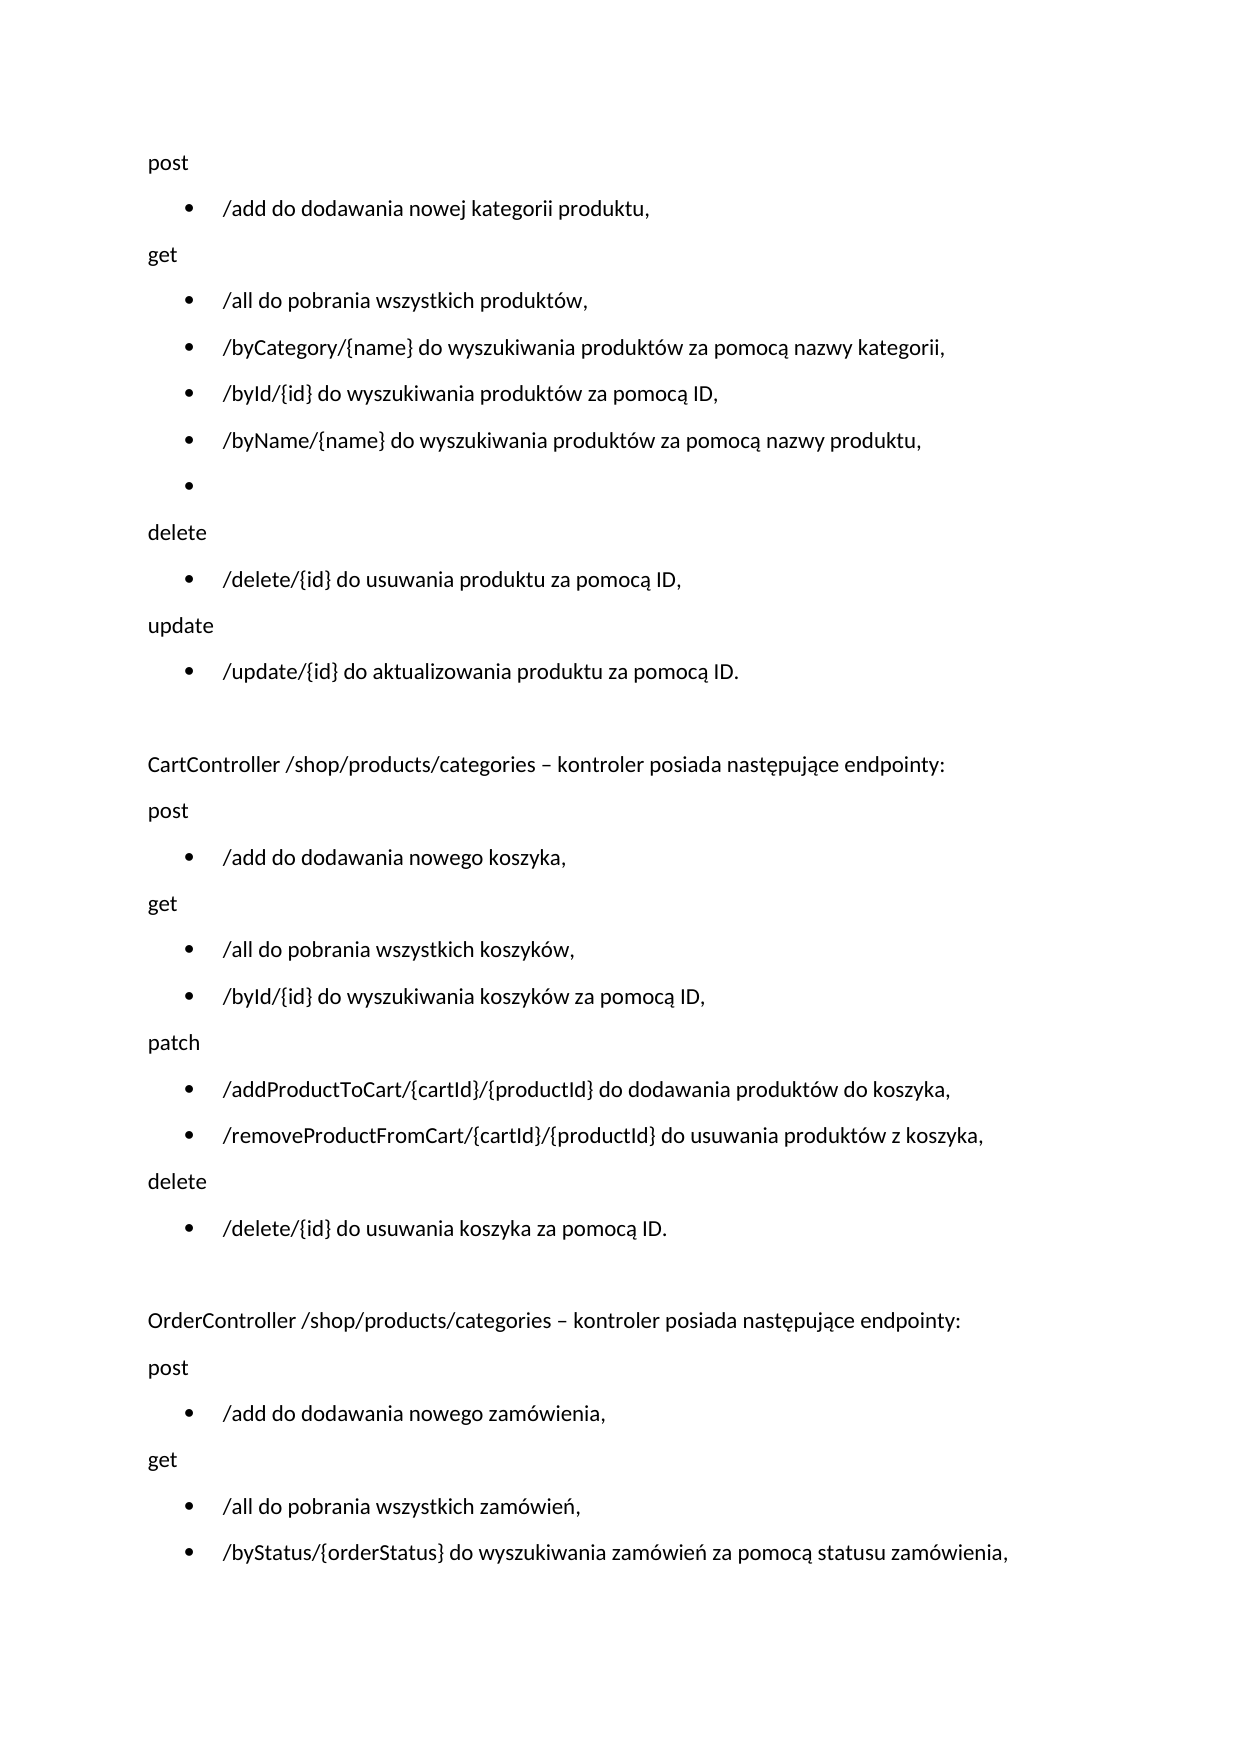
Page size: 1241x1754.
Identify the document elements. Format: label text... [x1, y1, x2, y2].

text post [148, 148, 1093, 176]
list /byStatus/{orderStatus} do wyszukiwania zamówień za pomocą statusu zamówienia, [185, 1538, 1093, 1566]
list /add do dodawania nowej kategorii produktu, [185, 194, 1093, 222]
text post [148, 797, 1093, 824]
list /byId/{id} do wyszukiwania produktów za pomocą ID, [185, 379, 1093, 407]
text get [148, 240, 1093, 268]
text update [148, 611, 1093, 639]
list /byId/{id} do wyszukiwania koszyków za pomocą ID, [185, 982, 1093, 1010]
text get [148, 889, 1093, 917]
text delete [148, 518, 1093, 546]
list /add do dodawania nowego koszyka, [185, 843, 1093, 871]
list /removeProductFromCart/{cartId}/{productId} do usuwania produktów z koszyka, [185, 1121, 1093, 1149]
text OrderController /shop/products/categories – kontroler posiada następujące endpointy: [148, 1306, 1093, 1334]
text post [148, 1353, 1093, 1381]
list /all do pobrania wszystkich koszyków, [185, 936, 1093, 964]
list /addProductToCart/{cartId}/{productId} do dodawania produktów do koszyka, [185, 1075, 1093, 1103]
text delete [148, 1167, 1093, 1195]
list /byCategory/{name} do wyszukiwania produktów za pomocą nazwy kategorii, [185, 333, 1093, 361]
list /add do dodawania nowego zamówienia, [185, 1399, 1093, 1427]
list /all do pobrania wszystkich zamówień, [185, 1492, 1093, 1520]
text get [148, 1446, 1093, 1473]
list /update/{id} do aktualizowania produktu za pomocą ID. [185, 657, 1093, 686]
list /delete/{id} do usuwania koszyka za pomocą ID. [185, 1214, 1093, 1242]
list /delete/{id} do usuwania produktu za pomocą ID, [185, 565, 1093, 593]
list /byName/{name} do wyszukiwania produktów za pomocą nazwy produktu, [185, 426, 1093, 454]
text CartController /shop/products/categories – kontroler posiada następujące endpointy: [148, 750, 1093, 778]
list /all do pobrania wszystkich produktów, [185, 287, 1093, 315]
text patch [148, 1028, 1093, 1056]
